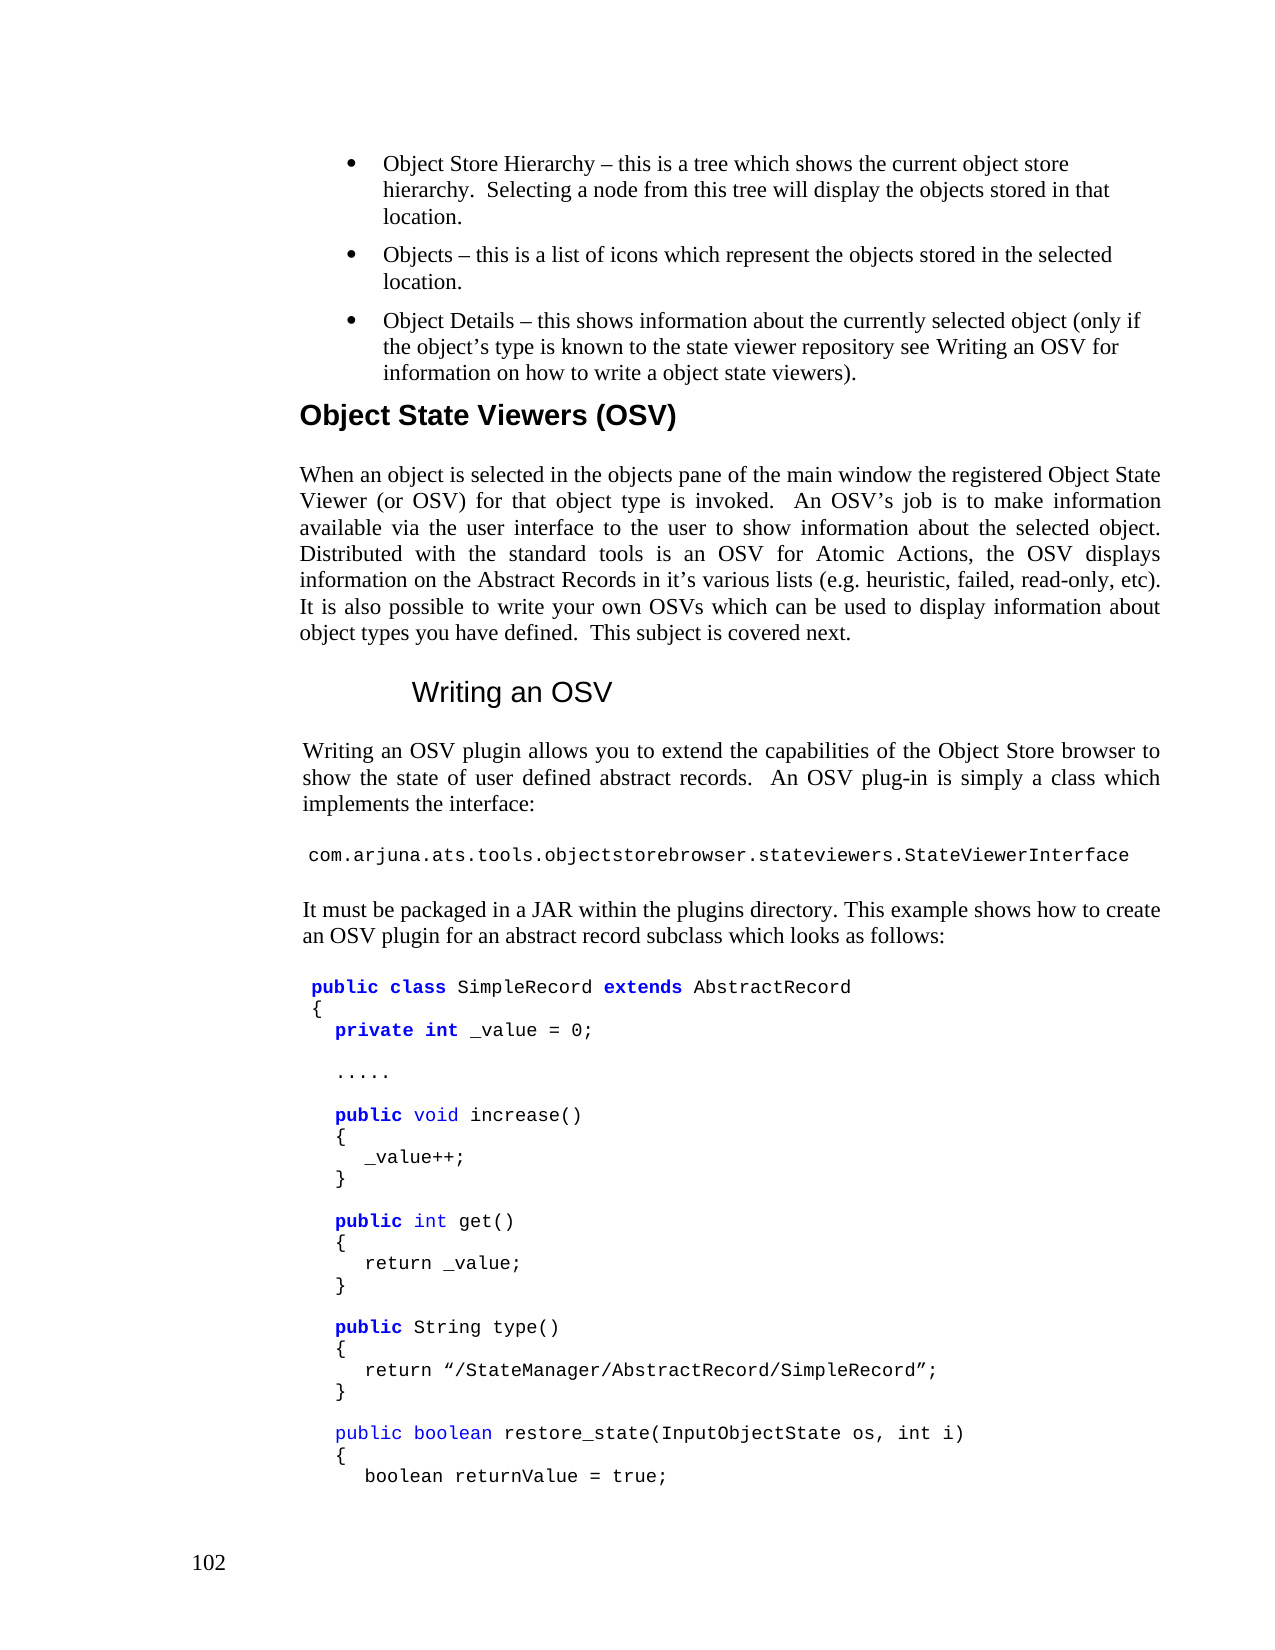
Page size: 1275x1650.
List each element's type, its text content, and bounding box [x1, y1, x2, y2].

text { [311, 1127, 1162, 1148]
text _value++; [311, 1148, 1162, 1169]
text public int get() [311, 1212, 1162, 1233]
text } [311, 1275, 1162, 1297]
text When an object is selected in the objects pane of the main window the registered Object State Viewer (or OSV) for that object type is invoked. An OSV’s job is to make information available via the user interface to the user to show information about the selected object. Distributed with the standard tools is an OSV for Atomic Actions, the OSV displays information on the Abstract Records in it’s various lists (e.g. heuristic, failed, read-only, etc). It is also possible to write your own OSVs which can be used to display information about object types you have defined. This subject is covered next. [299, 461, 1162, 646]
text } [311, 1382, 1162, 1403]
text public String type() [311, 1318, 1162, 1339]
text private int _value = 0; [311, 1020, 1162, 1042]
text { [311, 999, 1162, 1020]
text return “/StateManager/AbstractRecord/SimpleRecord”; [311, 1360, 1162, 1382]
text { [311, 1445, 1162, 1467]
list Object Details – this shows information about the currently selected object (only if the object’s type is known to the state viewer repository see Writing an OSV for information on how to write a object state viewers). [347, 307, 1162, 386]
subtitle Writing an OSV [187, 675, 1162, 708]
text { [311, 1233, 1162, 1254]
text public class SimpleRecord extends AbstractRecord [311, 978, 1162, 999]
text public boolean restore_state(InputObjectState os, int i) [311, 1424, 1162, 1445]
text ..... [311, 1063, 1162, 1084]
subtitle Object State Viewers (OSV) [187, 398, 1162, 432]
list Objects – this is a list of icons which represent the objects stored in the selected location. [347, 242, 1162, 294]
text It must be packaged in a JAR within the plugins directory. This example shows how to create an OSV plugin for an abstract record subclass which looks as follows: [302, 896, 1162, 949]
list Object Store Hierarchy – this is a tree which shows the current object store hierarchy. Selecting a node from this tree will display the objects stored in that location. [347, 150, 1162, 229]
text } [311, 1169, 1162, 1190]
text public void increase() [311, 1105, 1162, 1127]
text { [311, 1339, 1162, 1360]
text boolean returnValue = true; [311, 1467, 1162, 1488]
text com.arjuna.ats.tools.objectstorebrowser.stateviewers.StateViewerInterface [302, 846, 1162, 867]
text return _value; [311, 1254, 1162, 1275]
text Writing an OSV plugin allows you to extend the capabilities of the Object Store browser to show the state of user defined abstract records. An OSV plug-in is simply a class which implements the interface: [302, 737, 1162, 816]
